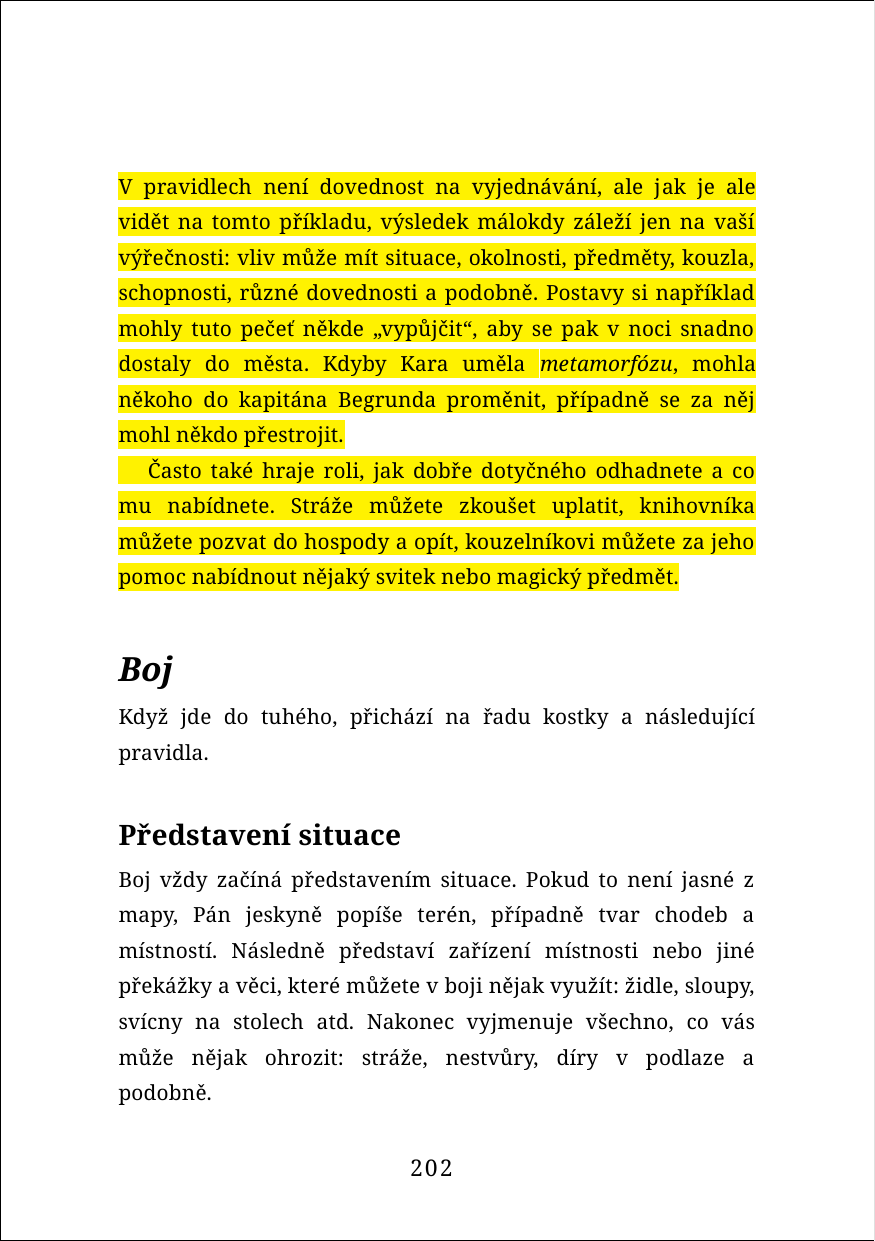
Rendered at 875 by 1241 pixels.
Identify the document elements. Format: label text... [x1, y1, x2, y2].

subtitle Boj [118, 645, 756, 691]
text Když jde do tuhého, přichází na řadu kostky a následující pravidla. [118, 702, 756, 766]
subtitle Představení situace [118, 815, 756, 853]
text V pravidlech není dovednost na vyjednávání, ale jak je ale vidět na tomto příkladu, výsledek málokdy záleží jen na vaší výřečnosti: vliv může mít situace, okolnosti, předměty, kouzla, schopnosti, různé dovednosti a podobně. Postavy si například mohly tuto pečeť někde „vypůjčit“, aby se pak v noci snadno dostaly do města. Kdyby Kara uměla metamorfózu, mohla někoho do kapitána Begrunda proměnit, případně se za něj mohl někdo přestrojit. Často také hraje roli, jak dobře dotyčného odhadnete a co mu nabídnete. Stráže můžete zkoušet uplatit, knihovníka můžete pozvat do hospody a opít, kouzelníkovi můžete za jeho pomoc nabídnout nějaký svitek nebo magický předmět. [118, 172, 756, 591]
text Boj vždy začíná představením situace. Pokud to není jasné z mapy, Pán jeskyně popíše terén, případně tvar chodeb a místností. Následně představí zařízení místnosti nebo jiné překážky a věci, které můžete v boji nějak využít: židle, sloupy, svícny na stolech atd. Nakonec vyjmenuje všechno, co vás může nějak ohrozit: stráže, nestvůry, díry v podlaze a podobně. [118, 865, 756, 1107]
